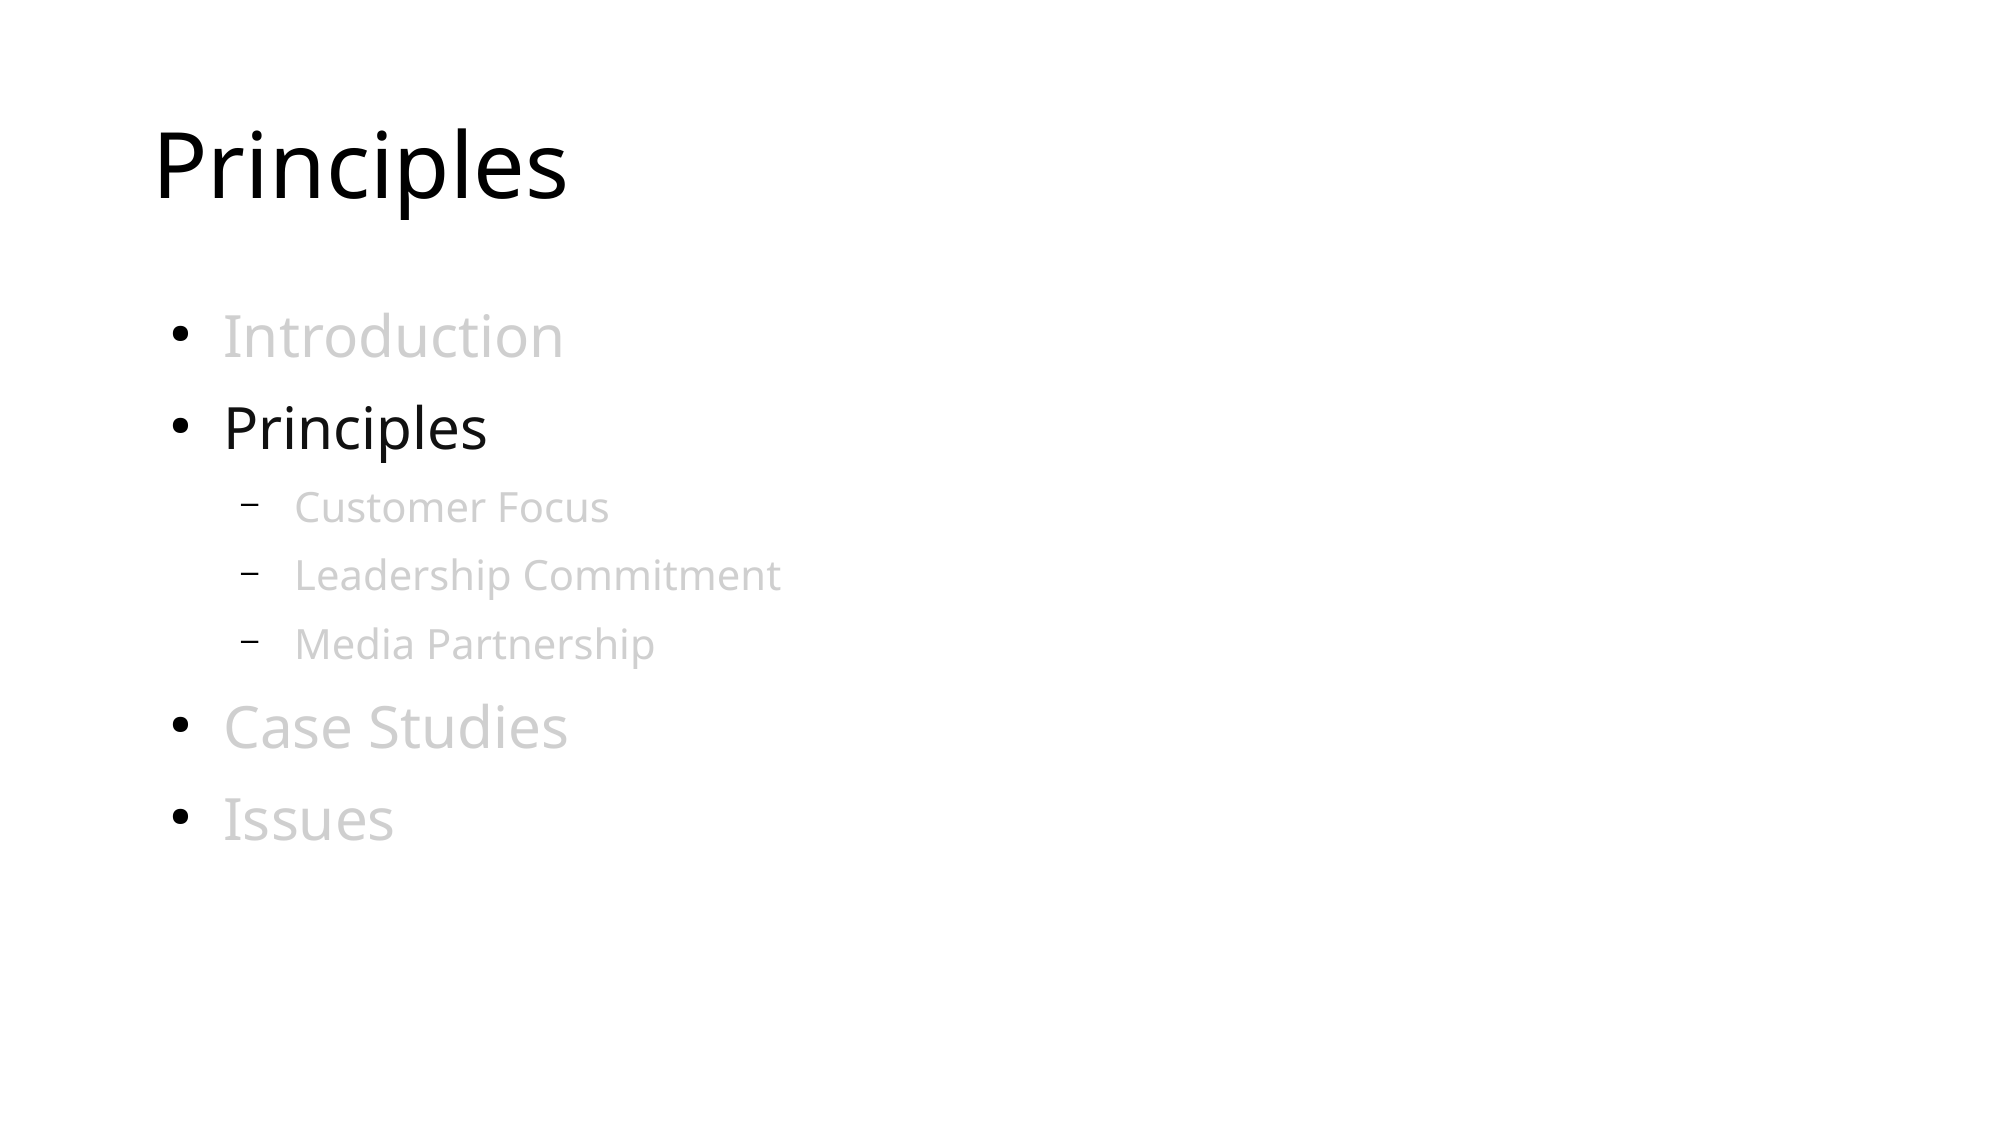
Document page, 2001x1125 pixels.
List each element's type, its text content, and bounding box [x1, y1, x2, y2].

list Introduction Principles Customer Focus Leadership Commitment Media Partnership Case Studies Issues [137, 299, 1863, 1014]
title Principles [137, 59, 1863, 278]
